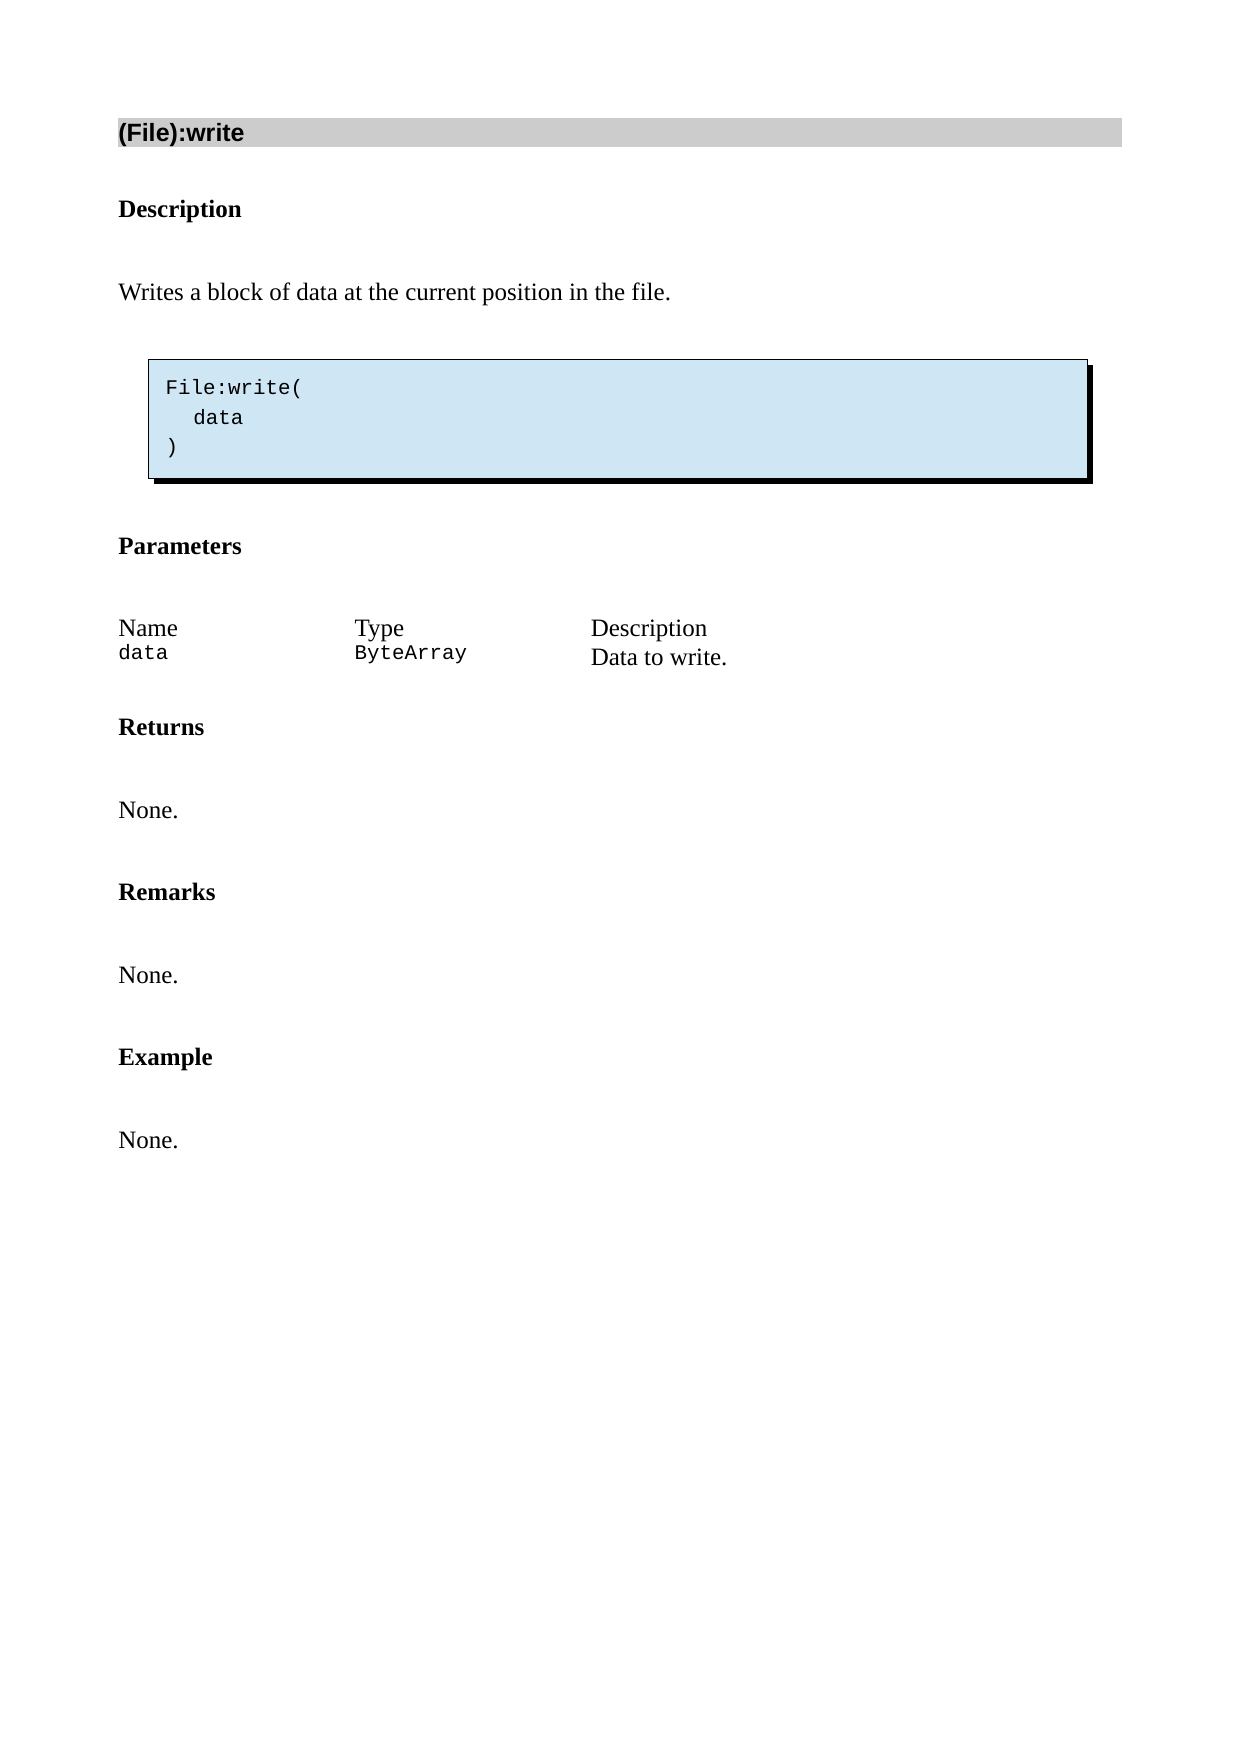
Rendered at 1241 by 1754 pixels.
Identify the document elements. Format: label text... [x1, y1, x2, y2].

table_header Name [118, 614, 354, 642]
text data [149, 389, 1087, 418]
table_cell ByteArray [354, 642, 591, 671]
text Parameters [118, 531, 1122, 560]
text Example [118, 1042, 1122, 1071]
table_header Type [354, 614, 591, 642]
text None. [118, 795, 1122, 823]
text ) [149, 418, 1087, 478]
text None. [118, 960, 1122, 988]
table_cell data [118, 642, 354, 671]
subtitle (File):write [118, 118, 1122, 147]
text Writes a block of data at the current position in the file. [118, 277, 1122, 306]
text Returns [118, 712, 1122, 741]
table_header Description [591, 614, 1122, 642]
text None. [118, 1125, 1122, 1153]
text Remarks [118, 877, 1122, 906]
text File:write( [149, 360, 1087, 389]
text Description [118, 194, 1122, 223]
table_cell Data to write. [591, 642, 1122, 671]
